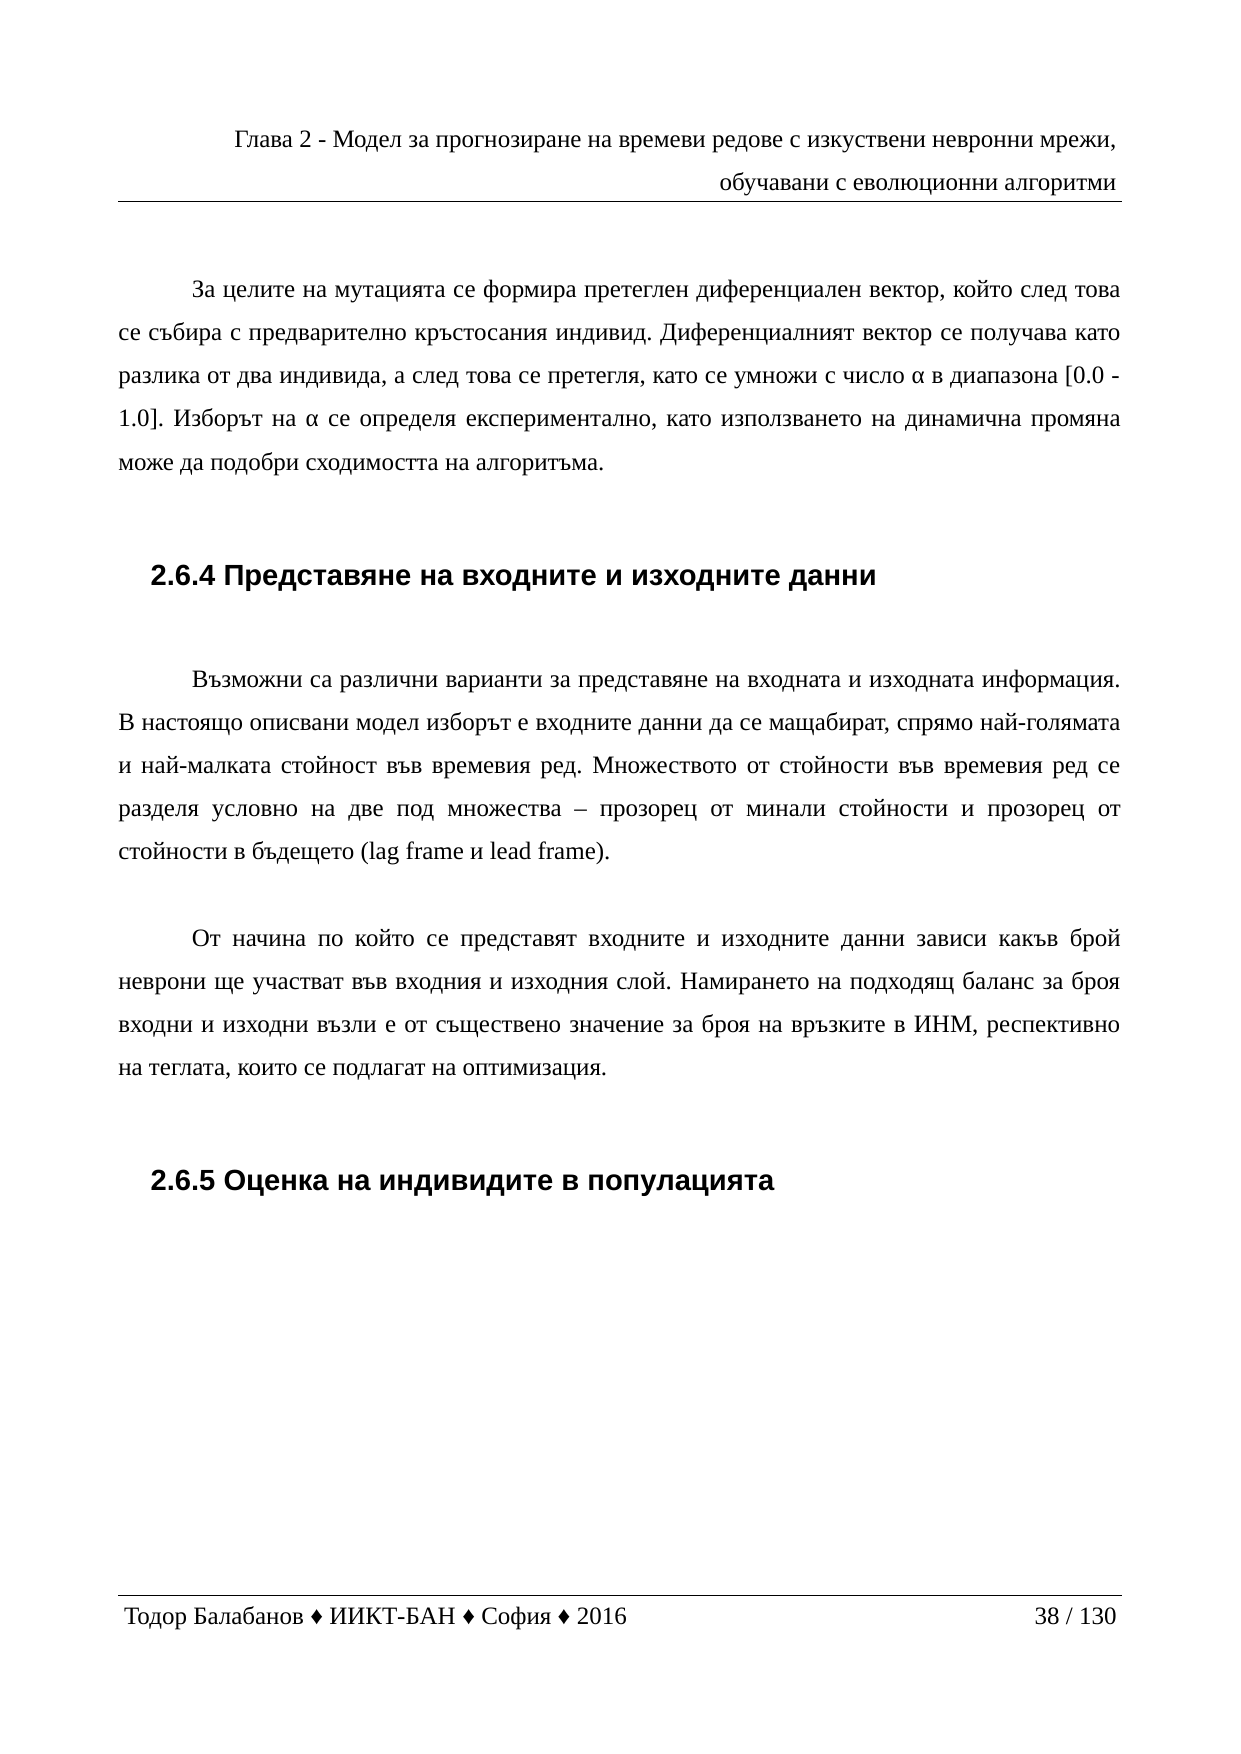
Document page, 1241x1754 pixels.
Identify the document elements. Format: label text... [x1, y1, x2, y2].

subtitle 2.6.5 Оценка на индивидите в популацията [118, 1163, 1122, 1197]
text От начина по който се представят входните и изходните данни зависи какъв брой неврони ще участват във входния и изходния слой. Намирането на подходящ баланс за броя входни и изходни възли е от съществено значение за броя на връзките в ИНМ, респективно на теглата, които се подлагат на оптимизация. [118, 923, 1122, 1081]
text Възможни са различни варианти за представяне на входната и изходната информация. В настоящо описвани модел изборът е входните данни да се мащабират, спрямо най-голямата и най-малката стойност във времевия ред. Множеството от стойности във времевия ред се разделя условно на две под множества – прозорец от минали стойности и прозорец от стойности в бъдещето (lag frame и lead frame). [118, 664, 1122, 865]
subtitle 2.6.4 Представяне на входните и изходните данни [118, 558, 1122, 591]
text За целите на мутацията се формира претеглен диференциален вектор, който след това се събира с предварително кръстосания индивид. Диференциалният вектор се получава като разлика от два индивида, а след това се претегля, като се умножи с число α в диапазона [0.0 - 1.0]. Изборът на α се определя експериментално, като използването на динамична промяна може да подобри сходимостта на алгоритъма. [118, 274, 1122, 475]
